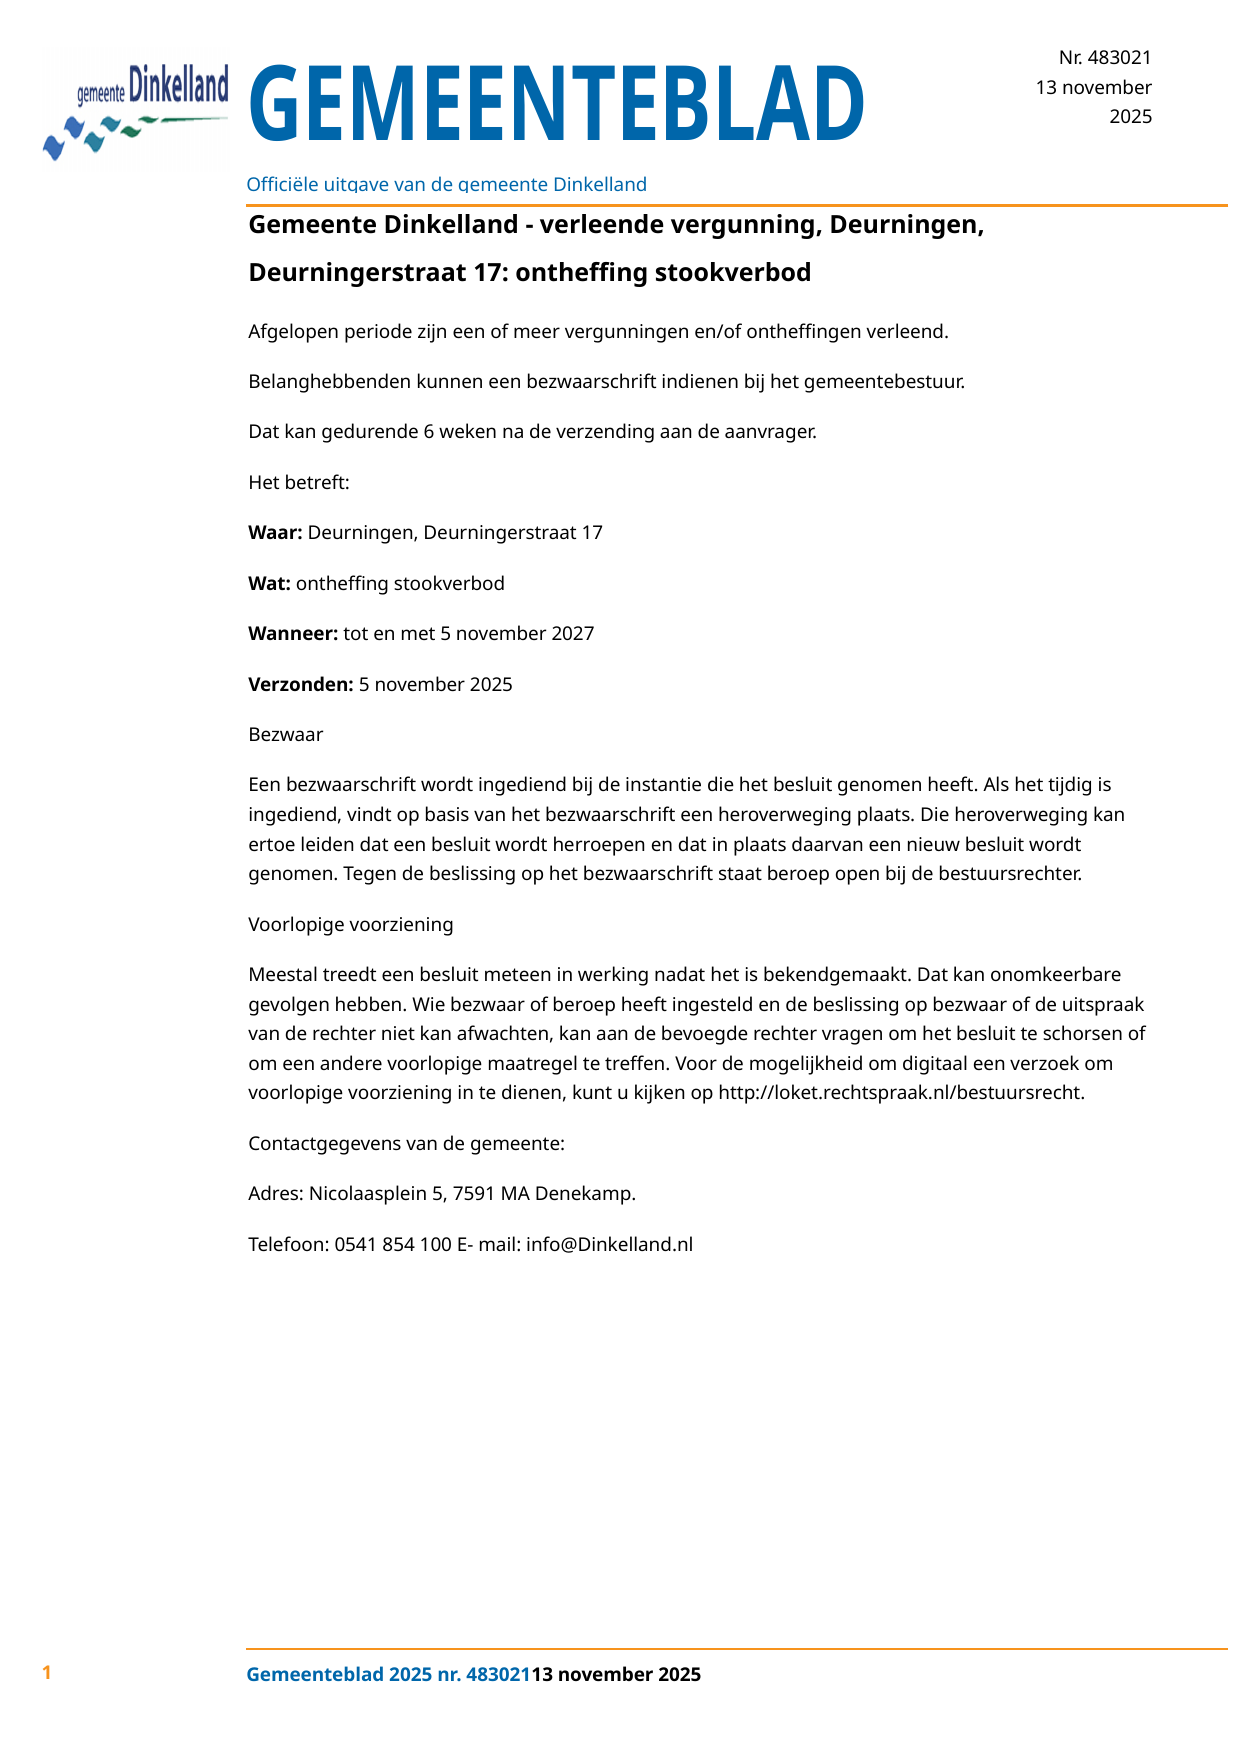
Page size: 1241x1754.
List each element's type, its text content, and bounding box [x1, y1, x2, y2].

text Dat kan gedurende 6 weken na de verzending aan de aanvrager. [248, 419, 1152, 444]
text Adres: Nicolaasplein 5, 7591 MA Denekamp. [248, 1180, 1152, 1206]
picture [41, 47, 231, 172]
text Waar: Deurningen, Deurningerstraat 17 [248, 519, 1152, 545]
text Verzonden: 5 november 2025 [248, 671, 1152, 697]
text Meestal treedt een besluit meteen in werking nadat het is bekendgemaakt. Dat kan onomkeerbare gevolgen hebben. Wie bezwaar of beroep heeft ingesteld en de beslissing op bezwaar of de uitspraak van de rechter niet kan afwachten, kan aan de bevoegde rechter vragen om het besluit te schorsen of om een andere voorlopige maatregel te treffen. Voor de mogelijkheid om digitaal een verzoek om voorlopige voorziening in te dienen, kunt u kijken op http://loket.rechtspraak.nl/bestuursrecht. [248, 961, 1152, 1105]
text Contactgegevens van de gemeente: [248, 1130, 1152, 1156]
text Wanneer: tot en met 5 november 2027 [248, 620, 1152, 646]
text Afgelopen periode zijn een of meer vergunningen en/of ontheffingen verleend. [248, 318, 1152, 344]
text Een bezwaarschrift wordt ingediend bij de instantie die het besluit genomen heeft. Als het tijdig is ingediend, vindt op basis van het bezwaarschrift een heroverweging plaats. Die heroverweging kan ertoe leiden dat een besluit wordt herroepen en dat in plaats daarvan een nieuw besluit wordt genomen. Tegen de beslissing op het bezwaarschrift staat beroep open bij de bestuursrechter. [248, 772, 1152, 886]
text Telefoon: 0541 854 100 E- mail: info@Dinkelland.nl [248, 1231, 1152, 1257]
text Voorlopige voorziening [248, 911, 1152, 937]
text Wat: ontheffing stookverbod [248, 570, 1152, 596]
text Belanghebbenden kunnen een bezwaarschrift indienen bij het gemeentebestuur. [248, 368, 1152, 394]
text Het betreft: [248, 469, 1152, 495]
text Bezwaar [248, 721, 1152, 747]
text Gemeente Dinkelland - verleende vergunning, Deurningen, Deurningerstraat 17: ontheffing stookverbod [248, 207, 1152, 288]
